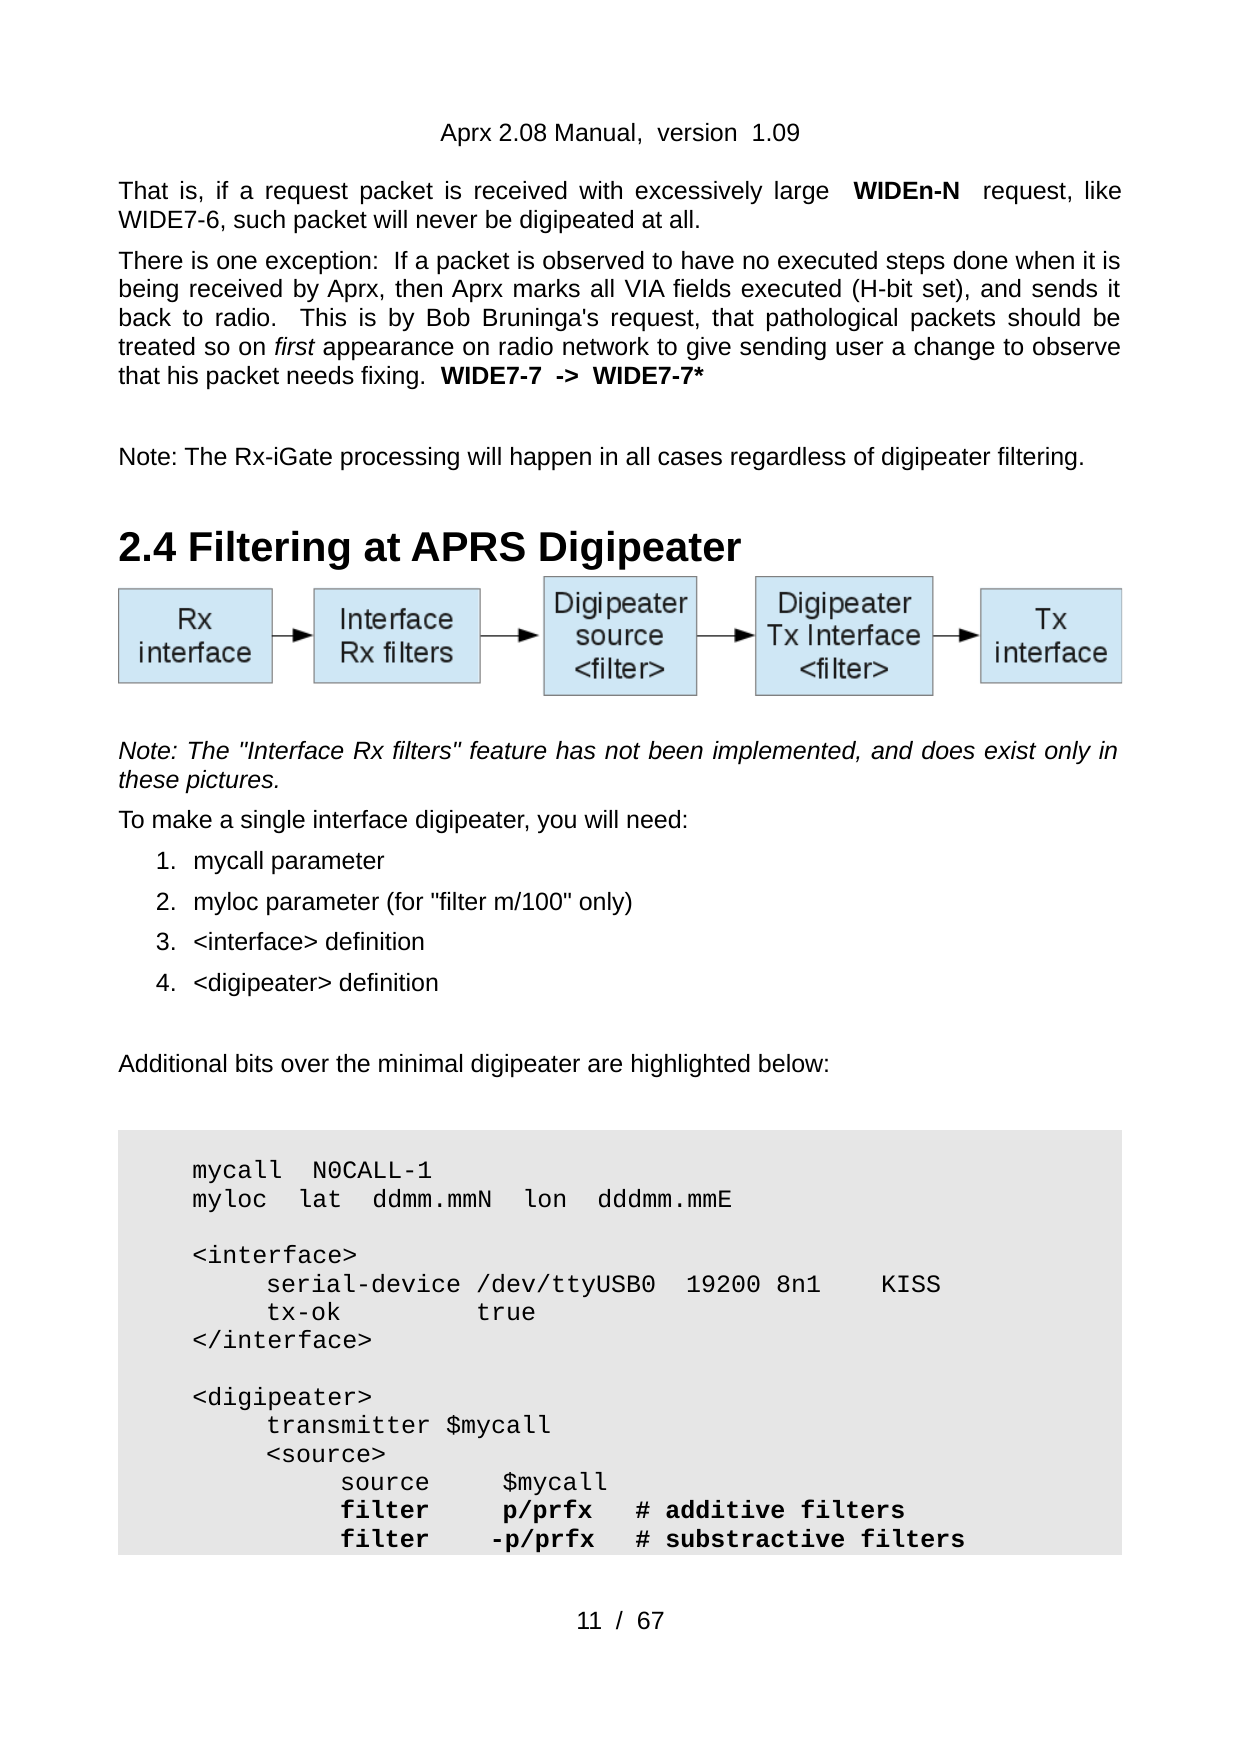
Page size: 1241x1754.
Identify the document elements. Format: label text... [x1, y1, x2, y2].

text <interface> [118, 1243, 1122, 1271]
text <digipeater> [118, 1385, 1122, 1413]
text Note: The "Interface Rx filters" feature has not been implemented, and does exist only in these pictures. [118, 736, 1122, 794]
text That is, if a request packet is received with excessively large WIDEn-N request, like WIDE7-6, such packet will never be digipeated at all. [118, 176, 1122, 234]
text Note: The Rx-iGate processing will happen in all cases regardless of digipeater filtering. [118, 442, 1122, 470]
text transmitter $mycall [118, 1413, 1122, 1441]
list myloc parameter (for "filter m/100" only) [156, 887, 1122, 915]
text filter p/prfx # additive filters [118, 1498, 1122, 1526]
text mycall N0CALL-1 [118, 1158, 1122, 1186]
text source $mycall [118, 1470, 1122, 1498]
text myloc lat ddmm.mmN lon dddmm.mmE [118, 1186, 1122, 1215]
text serial-device /dev/ttyUSB0 19200 8n1 KISS [118, 1271, 1122, 1300]
text tx-ok true [118, 1300, 1122, 1328]
text </interface> [118, 1328, 1122, 1356]
text <source> [118, 1441, 1122, 1470]
text filter -p/prfx # substractive filters [118, 1526, 1122, 1555]
list <digipeater> definition [156, 968, 1122, 996]
text Additional bits over the minimal digipeater are highlighted below: [118, 1049, 1122, 1077]
subtitle Filtering at APRS Digipeater [118, 523, 1122, 571]
text To make a single interface digipeater, you will need: [118, 806, 1122, 834]
list mycall parameter [156, 846, 1122, 875]
list <interface> definition [156, 927, 1122, 956]
picture [118, 576, 1123, 696]
text There is one exception: If a packet is observed to have no executed steps done when it is being received by Aprx, then Aprx marks all VIA fields executed (H-bit set), and sends it back to radio. This is by Bob Bruninga's request, that pathological packets should be treated so on first appearance on radio network to give sending user a change to observe that his packet needs fixing. WIDE7-7 -> WIDE7-7* [118, 246, 1122, 389]
